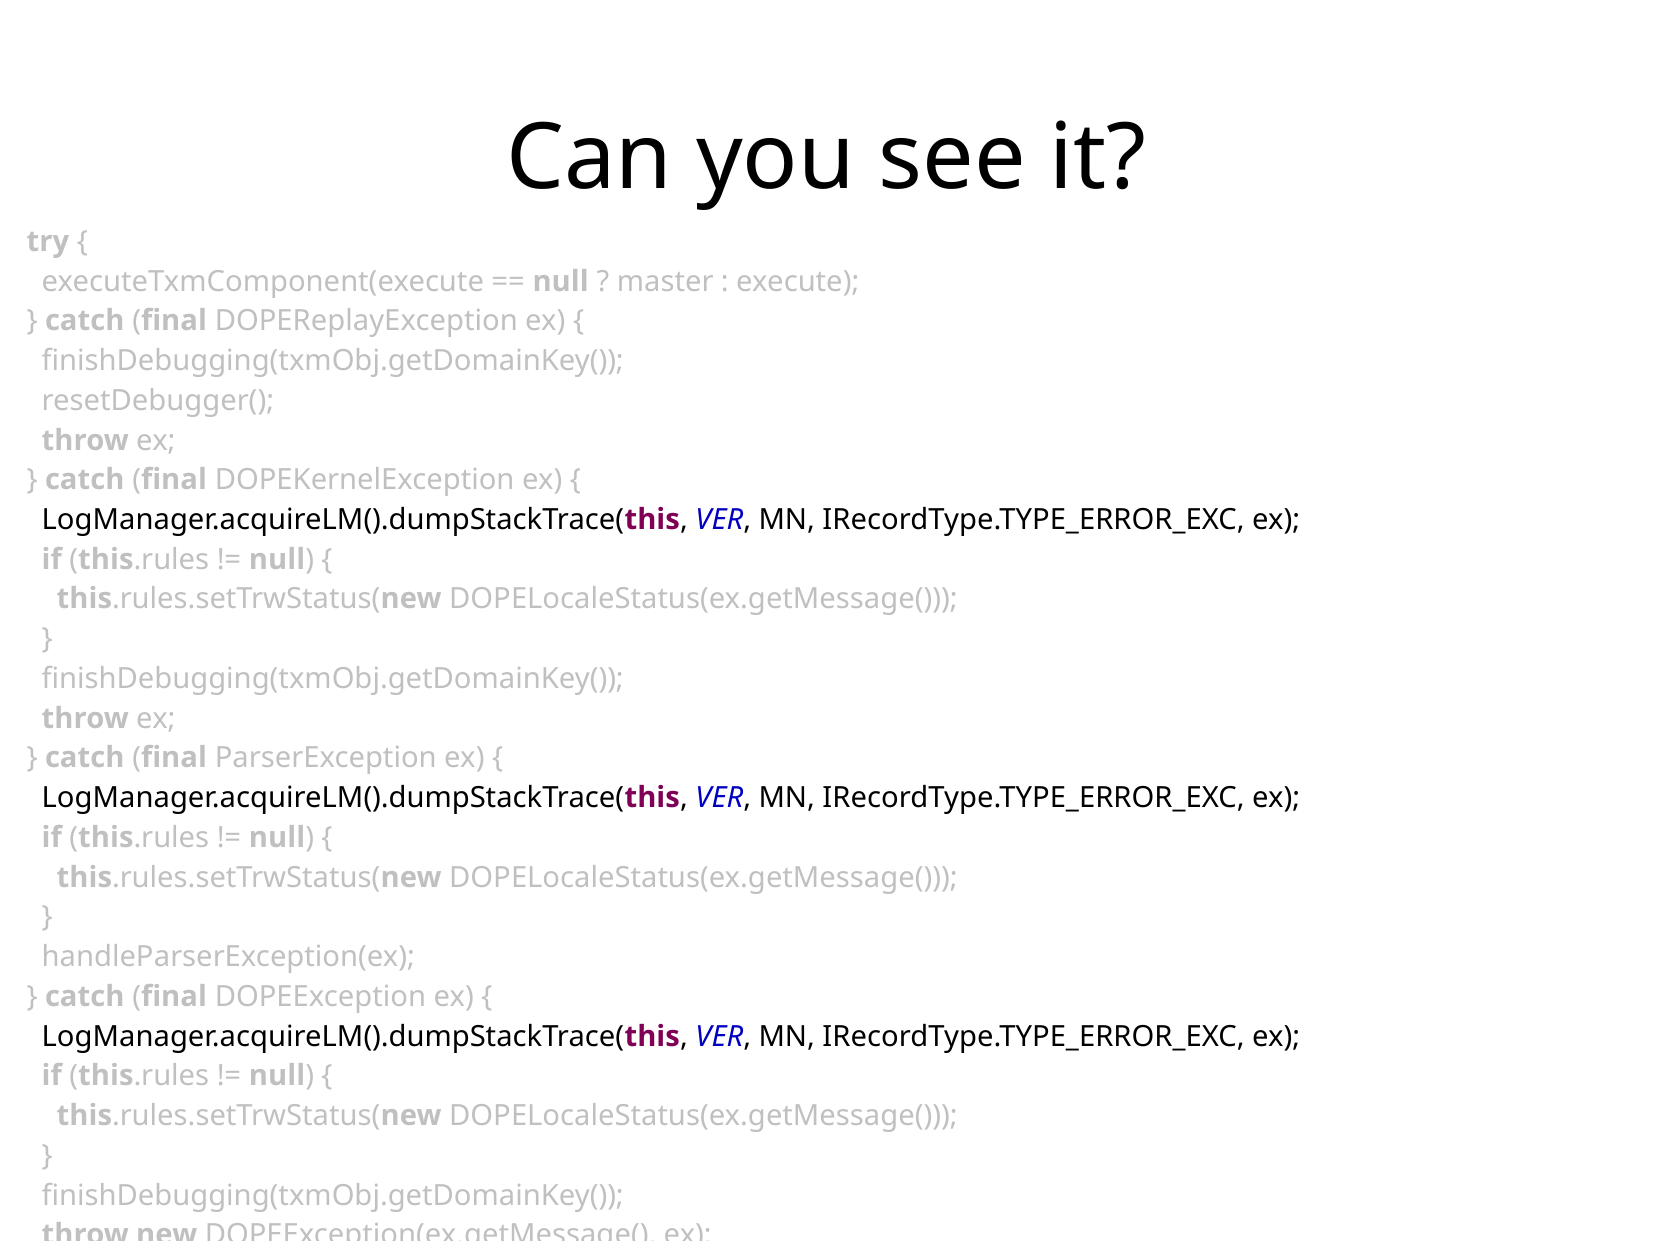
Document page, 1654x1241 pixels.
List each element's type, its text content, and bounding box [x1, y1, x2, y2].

title Can you see it? [82, 49, 1571, 212]
text_box try { executeTxmComponent(execute == null ? master : execute); } catch (final DOPEReplayException ex) { finishDebugging(txmObj.getDomainKey()); resetDebugger(); throw ex; } catch (final DOPEKernelException ex) { LogManager.acquireLM().dumpStackTrace(this, VER, MN, IRecordType.TYPE_ERROR_EXC, ex); if (this.rules != null) { this.rules.setTrwStatus(new DOPELocaleStatus(ex.getMessage())); } finishDebugging(txmObj.getDomainKey()); throw ex; } catch (final ParserException ex) { LogManager.acquireLM().dumpStackTrace(this, VER, MN, IRecordType.TYPE_ERROR_EXC, ex); if (this.rules != null) { this.rules.setTrwStatus(new DOPELocaleStatus(ex.getMessage())); } handleParserException(ex); } catch (final DOPEException ex) { LogManager.acquireLM().dumpStackTrace(this, VER, MN, IRecordType.TYPE_ERROR_EXC, ex); if (this.rules != null) { this.rules.setTrwStatus(new DOPELocaleStatus(ex.getMessage())); } finishDebugging(txmObj.getDomainKey()); throw new DOPEException(ex.getMessage(), ex); } [11, 212, 1654, 1220]
